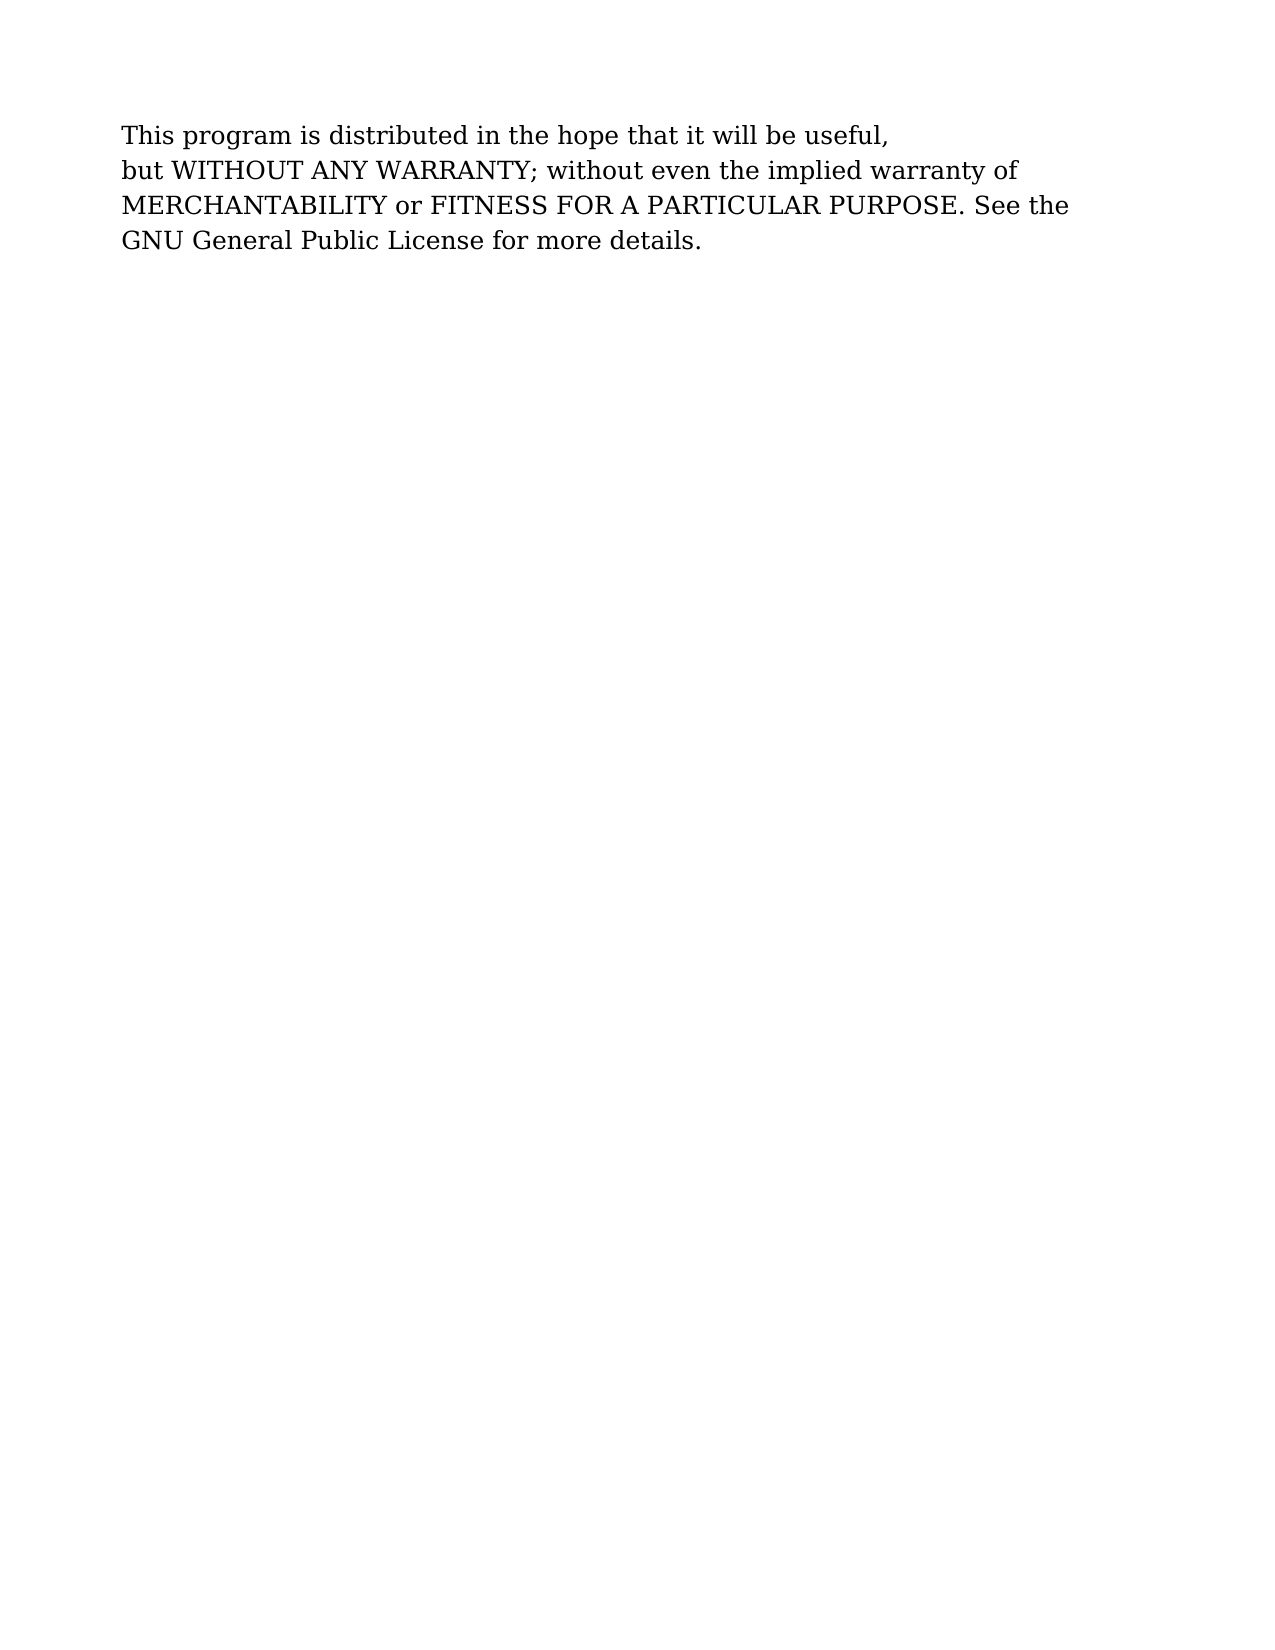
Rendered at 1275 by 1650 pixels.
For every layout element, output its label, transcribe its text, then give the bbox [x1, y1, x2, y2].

table_header [118, 258, 136, 269]
table_header MERCHANTABILITY or FITNESS FOR A PARTICULAR PURPOSE. See the [118, 188, 1077, 223]
table_header [118, 304, 871, 339]
table_header [118, 269, 993, 304]
table_header but WITHOUT ANY WARRANTY; without even the implied warranty of [118, 153, 1026, 188]
table_header GNU General Public License for more details. [118, 223, 714, 258]
table_header This program is distributed in the hope that it will be useful, [118, 118, 894, 153]
